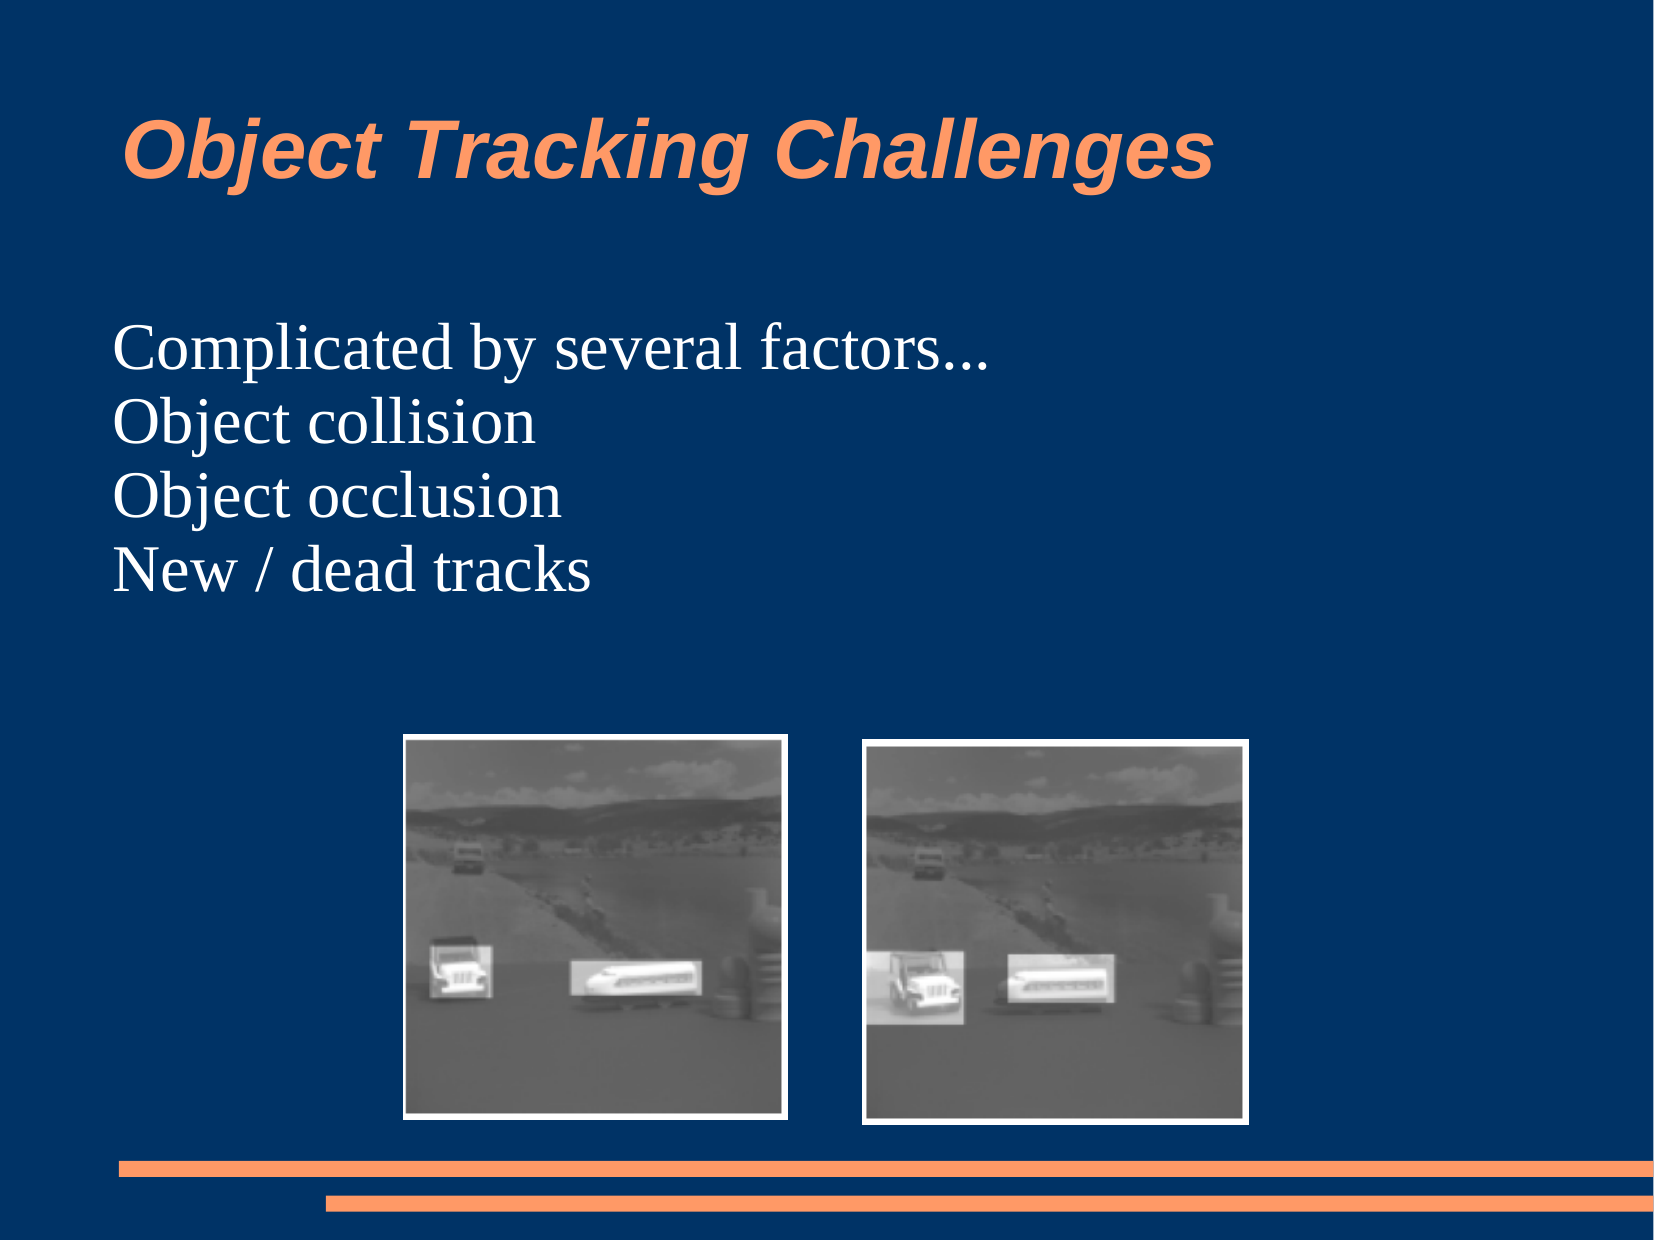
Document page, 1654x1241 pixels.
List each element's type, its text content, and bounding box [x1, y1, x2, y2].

picture [862, 739, 1249, 1126]
picture [403, 734, 788, 1120]
title Object Tracking Challenges [121, 46, 1534, 225]
subtitle Complicated by several factors... Object collision Object occlusion New / dead tracks [112, 225, 1552, 691]
